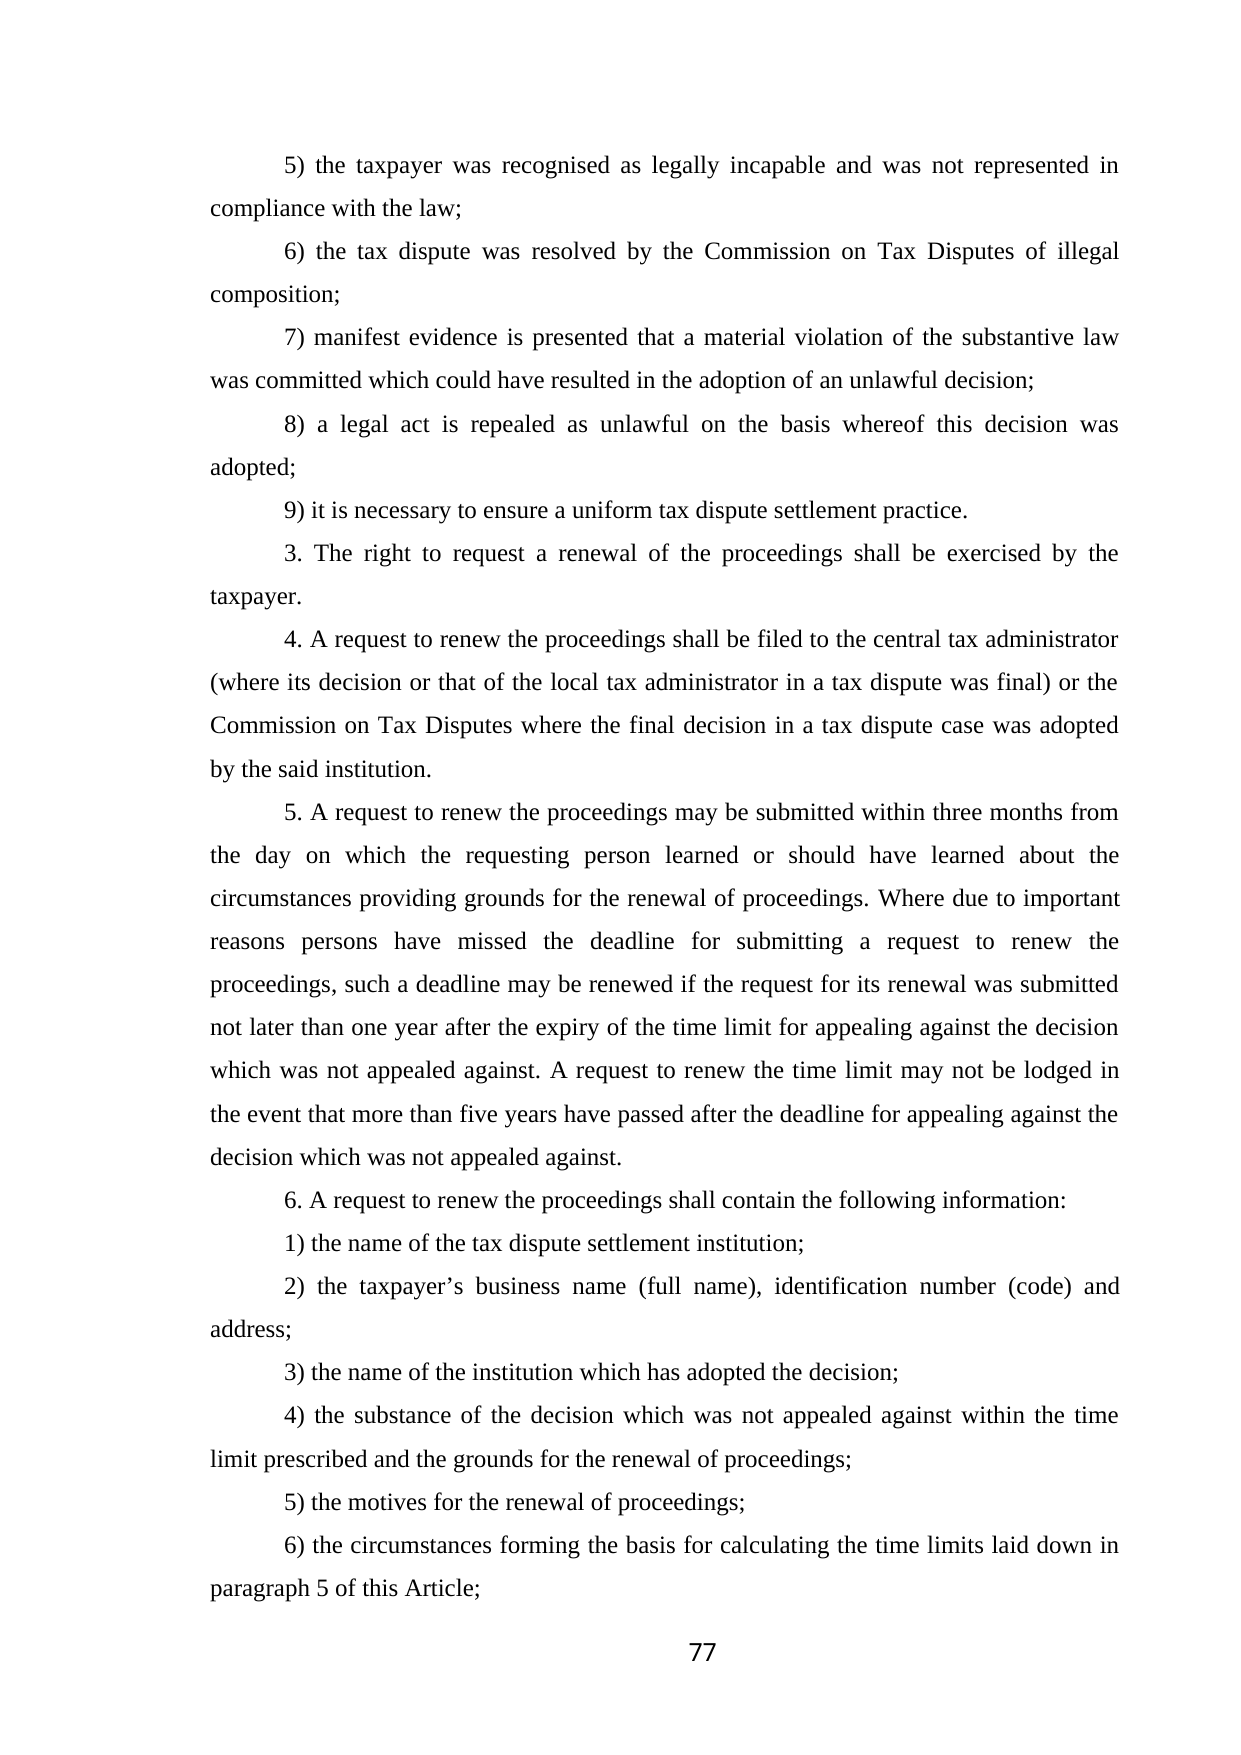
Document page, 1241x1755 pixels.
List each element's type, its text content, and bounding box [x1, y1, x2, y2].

text 6) the tax dispute was resolved by the Commission on Tax Disputes of illegal composition; [210, 236, 1120, 308]
text 2) the taxpayer’s business name (full name), identification number (code) and address; [210, 1271, 1120, 1343]
text 6. A request to renew the proceedings shall contain the following information: [210, 1185, 1120, 1214]
text 8) a legal act is repealed as unlawful on the basis whereof this decision was adopted; [210, 409, 1120, 481]
text 5) the motives for the renewal of proceedings; [210, 1487, 1120, 1516]
text 3. The right to request a renewal of the proceedings shall be exercised by the taxpayer. [210, 538, 1120, 610]
text 1) the name of the tax dispute settlement institution; [210, 1228, 1120, 1257]
text 4) the substance of the decision which was not appealed against within the time limit prescribed and the grounds for the renewal of proceedings; [210, 1401, 1120, 1472]
text 4. A request to renew the proceedings shall be filed to the central tax administrator (where its decision or that of the local tax administrator in a tax dispute was final) or the Commission on Tax Disputes where the final decision in a tax dispute case was adopted by the said institution. [210, 624, 1120, 782]
text 5. A request to renew the proceedings may be submitted within three months from the day on which the requesting person learned or should have learned about the circumstances providing grounds for the renewal of proceedings. Where due to important reasons persons have missed the deadline for submitting a request to renew the proceedings, such a deadline may be renewed if the request for its renewal was submitted not later than one year after the expiry of the time limit for appealing against the decision which was not appealed against. A request to renew the time limit may not be lodged in the event that more than five years have passed after the deadline for appealing against the decision which was not appealed against. [210, 797, 1120, 1171]
text 5) the taxpayer was recognised as legally incapable and was not represented in compliance with the law; [210, 150, 1120, 222]
text 9) it is necessary to ensure a uniform tax dispute settlement practice. [210, 495, 1120, 524]
text 7) manifest evidence is presented that a material violation of the substantive law was committed which could have resulted in the adoption of an unlawful decision; [210, 322, 1120, 394]
text 6) the circumstances forming the basis for calculating the time limits laid down in paragraph 5 of this Article; [210, 1530, 1120, 1602]
text 3) the name of the institution which has adopted the decision; [210, 1357, 1120, 1386]
